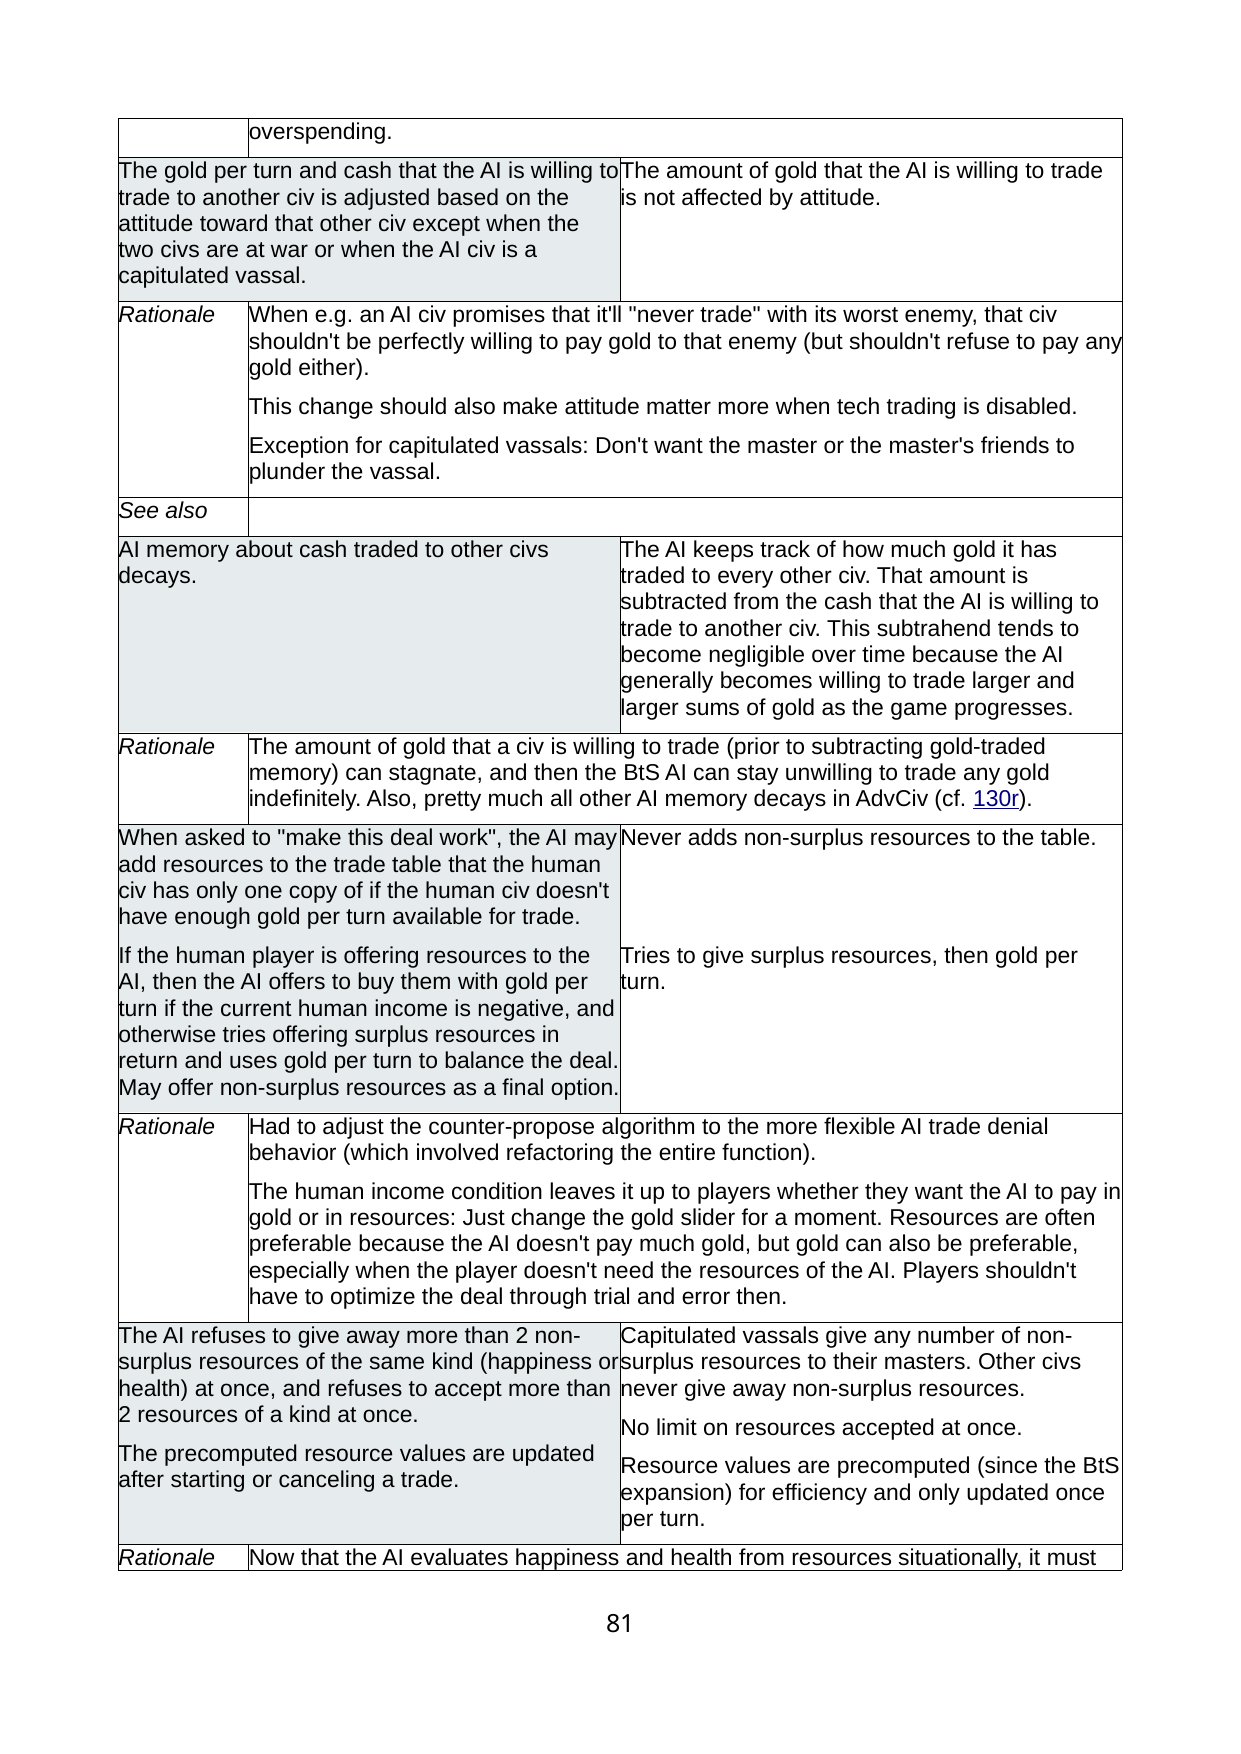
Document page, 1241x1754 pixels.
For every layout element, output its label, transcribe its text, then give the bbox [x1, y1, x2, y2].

table_cell When e.g. an AI civ promises that it'll "never trade" with its worst enemy, that civ shouldn't be perfectly willing to pay gold to that enemy (but shouldn't refuse to pay any gold either). This change should also make attitude matter more when tech trading is disabled. Exception for capitulated vassals: Don't want the master or the master's friends to plunder the vassal. [249, 302, 1122, 497]
table_cell The AI keeps track of how much gold it has traded to every other civ. That amount is subtracted from the cash that the AI is willing to trade to another civ. This subtrahend tends to become negligible over time because the AI generally becomes willing to trade larger and larger sums of gold as the game progresses. [621, 537, 1122, 732]
table_cell Rationale [119, 1114, 248, 1322]
table_cell AI memory about cash traded to other civs decays. [119, 537, 620, 732]
table_cell [249, 498, 1122, 536]
table_cell Capitulated vassals give any number of non-surplus resources to their masters. Other civs never give away non-surplus resources. No limit on resources accepted at once. Resource values are precomputed (since the BtS expansion) for efficiency and only updated once per turn. [621, 1323, 1122, 1544]
table_cell The amount of gold that a civ is willing to trade (prior to subtracting gold-traded memory) can stagnate, and then the BtS AI can stay unwilling to trade any gold indefinitely. Also, pretty much all other AI memory decays in AdvCiv (cf. 130r). [249, 734, 1122, 824]
table_cell Rationale [119, 1545, 248, 1570]
table_cell When asked to "make this deal work", the AI may add resources to the trade table that the human civ has only one copy of if the human civ doesn't have enough gold per turn available for trade. If the human player is offering resources to the AI, then the AI offers to buy them with gold per turn if the current human income is negative, and otherwise tries offering surplus resources in return and uses gold per turn to balance the deal. May offer non-surplus resources as a final option. [119, 825, 620, 1112]
table_cell The gold per turn and cash that the AI is willing to trade to another civ is adjusted based on the attitude toward that other civ except when the two civs are at war or when the AI civ is a capitulated vassal. [119, 158, 620, 301]
table_cell Rationale [119, 734, 248, 824]
table_cell Now that the AI evaluates happiness and health from resources situationally, it must [249, 1545, 1122, 1570]
table_cell Rationale [119, 302, 248, 497]
table_cell [119, 119, 248, 157]
table_cell Had to adjust the counter-propose algorithm to the more flexible AI trade denial behavior (which involved refactoring the entire function). The human income condition leaves it up to players whether they want the AI to pay in gold or in resources: Just change the gold slider for a moment. Resources are often preferable because the AI doesn't pay much gold, but gold can also be preferable, especially when the player doesn't need the resources of the AI. Players shouldn't have to optimize the deal through trial and error then. [249, 1114, 1122, 1322]
table_cell The AI refuses to give away more than 2 non-surplus resources of the same kind (happiness or health) at once, and refuses to accept more than 2 resources of a kind at once. The precomputed resource values are updated after starting or canceling a trade. [119, 1323, 620, 1544]
table_cell overspending. [249, 119, 1122, 157]
table_cell Never adds non-surplus resources to the table. Tries to give surplus resources, then gold per turn. [621, 825, 1122, 1112]
table_cell See also [119, 498, 248, 536]
table_cell The amount of gold that the AI is willing to trade is not affected by attitude. [621, 158, 1122, 301]
